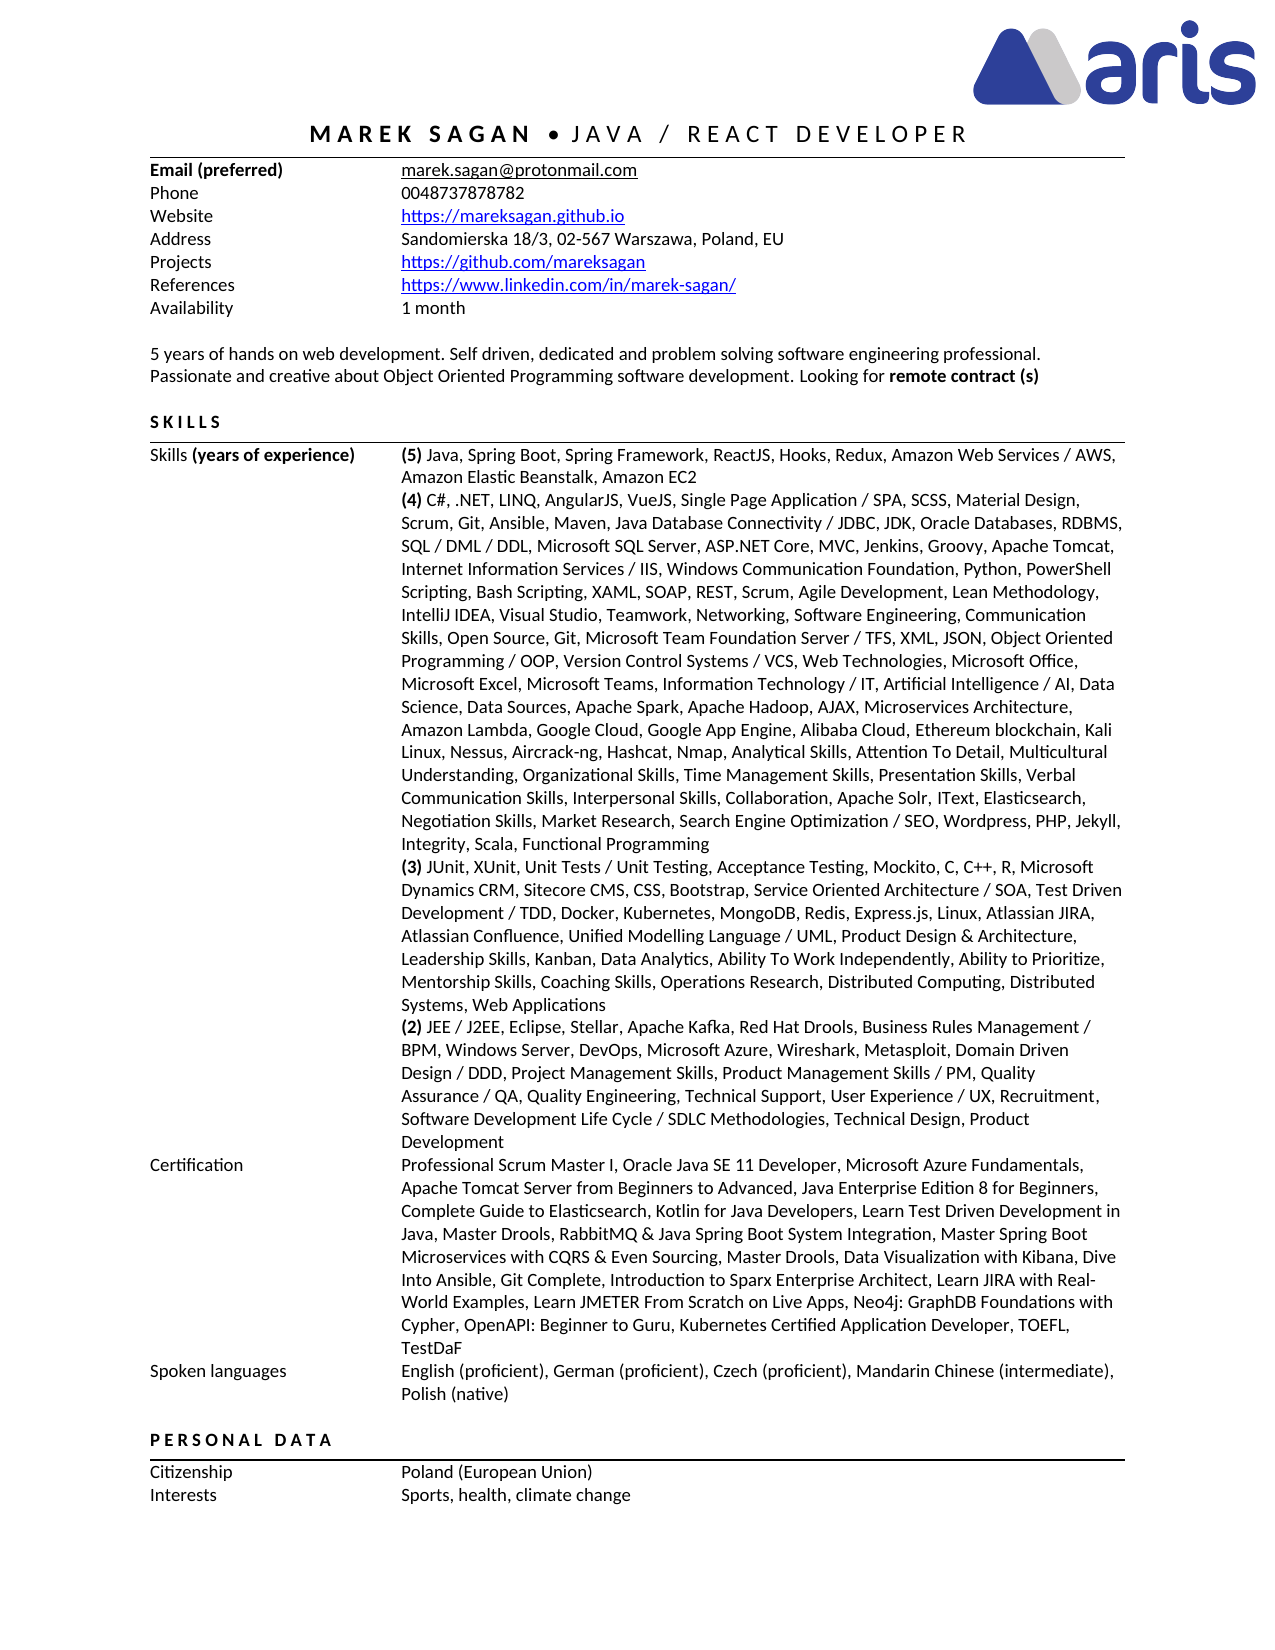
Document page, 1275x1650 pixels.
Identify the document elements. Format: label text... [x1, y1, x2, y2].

text Skills (years of experience) (5) Java, Spring Boot, Spring Framework, ReactJS, Hooks, Redux, Amazon Web Services / AWS, Amazon Elastic Beanstalk, Amazon EC2 (4) C#, .NET, LINQ, AngularJS, VueJS, Single Page Application / SPA, SCSS, Material Design, Scrum, Git, Ansible, Maven, Java Database Connectivity / JDBC, JDK, Oracle Databases, RDBMS, SQL / DML / DDL, Microsoft SQL Server, ASP.NET Core, MVC, Jenkins, Groovy, Apache Tomcat, Internet Information Services / IIS, Windows Communication Foundation, Python, PowerShell Scripting, Bash Scripting, XAML, SOAP, REST, Scrum, Agile Development, Lean Methodology, IntelliJ IDEA, Visual Studio, Teamwork, Networking, Software Engineering, Communication Skills, Open Source, Git, Microsoft Team Foundation Server / TFS, XML, JSON, Object Oriented Programming / OOP, Version Control Systems / VCS, Web Technologies, Microsoft Office, Microsoft Excel, Microsoft Teams, Information Technology / IT, Artificial Intelligence / AI, Data Science, Data Sources, Apache Spark, Apache Hadoop, AJAX, Microservices Architecture, Amazon Lambda, Google Cloud, Google App Engine, Alibaba Cloud, Ethereum blockchain, Kali Linux, Nessus, Aircrack-ng, Hashcat, Nmap, Analytical Skills, Attention To Detail, Multicultural Understanding, Organizational Skills, Time Management Skills, Presentation Skills, Verbal Communication Skills, Interpersonal Skills, Collaboration, Apache Solr, IText, Elasticsearch, Negotiation Skills, Market Research, Search Engine Optimization / SEO, Wordpress, PHP, Jekyll, Integrity, Scala, Functional Programming (3) JUnit, XUnit, Unit Tests / Unit Testing, Acceptance Testing, Mockito, C, C++, R, Microsoft Dynamics CRM, Sitecore CMS, CSS, Bootstrap, Service Oriented Architecture / SOA, Test Driven Development / TDD, Docker, Kubernetes, MongoDB, Redis, Express.js, Linux, Atlassian JIRA, Atlassian Confluence, Unified Modelling Language / UML, Product Design & Architecture, Leadership Skills, Kanban, Data Analytics, Ability To Work Independently, Ability to Prioritize, Mentorship Skills, Coaching Skills, Operations Research, Distributed Computing, Distributed Systems, Web Applications (2) JEE / J2EE, Eclipse, Stellar, Apache Kafka, Red Hat Drools, Business Rules Management / BPM, Windows Server, DevOps, Microsoft Azure, Wireshark, Metasploit, Domain Driven Design / DDD, Project Management Skills, Product Management Skills / PM, Quality Assurance / QA, Quality Engineering, Technical Support, User Experience / UX, Recruitment, Software Development Life Cycle / SDLC Methodologies, Technical Design, Product Development [150, 443, 1125, 1153]
text Phone 0048737878782 [150, 181, 1125, 204]
text Interests Sports, health, climate change [150, 1483, 1125, 1506]
text Projects https://github.com/mareksagan [150, 250, 1125, 273]
text Email (preferred) marek.sagan@protonmail.com [150, 158, 1125, 181]
text Availability 1 month [150, 296, 1125, 319]
text Website https://mareksagan.github.io [150, 204, 1125, 227]
picture [973, 20, 1256, 105]
text Address Sandomierska 18/3, 02-567 Warszawa, Poland, EU [150, 227, 1125, 250]
text 5 years of hands on web development. Self driven, dedicated and problem solving software engineering professional. Passionate and creative about Object Oriented Programming software development. Looking for remote contract (s) [150, 342, 1125, 388]
text Citizenship Poland (European Union) [150, 1461, 1125, 1483]
subtitle SKILLS [150, 411, 1125, 442]
title MAREK SAGAN • JAVA / REACT DEVELOPER [150, 118, 1125, 157]
text References https://www.linkedin.com/in/marek-sagan/ [150, 273, 1125, 296]
text Certification Professional Scrum Master I, Oracle Java SE 11 Developer, Microsoft Azure Fundamentals, Apache Tomcat Server from Beginners to Advanced, Java Enterprise Edition 8 for Beginners, Complete Guide to Elasticsearch, Kotlin for Java Developers, Learn Test Driven Development in Java, Master Drools, RabbitMQ & Java Spring Boot System Integration, Master Spring Boot Microservices with CQRS & Even Sourcing, Master Drools, Data Visualization with Kibana, Dive Into Ansible, Git Complete, Introduction to Sparx Enterprise Architect, Learn JIRA with Real-World Examples, Learn JMETER From Scratch on Live Apps, Neo4j: GraphDB Foundations with Cypher, OpenAPI: Beginner to Guru, Kubernetes Certified Application Developer, TOEFL, TestDaF [150, 1153, 1125, 1359]
subtitle PERSONAL DATA [150, 1428, 1125, 1459]
text Spoken languages English (proficient), German (proficient), Czech (proficient), Mandarin Chinese (intermediate), Polish (native) [150, 1359, 1125, 1405]
